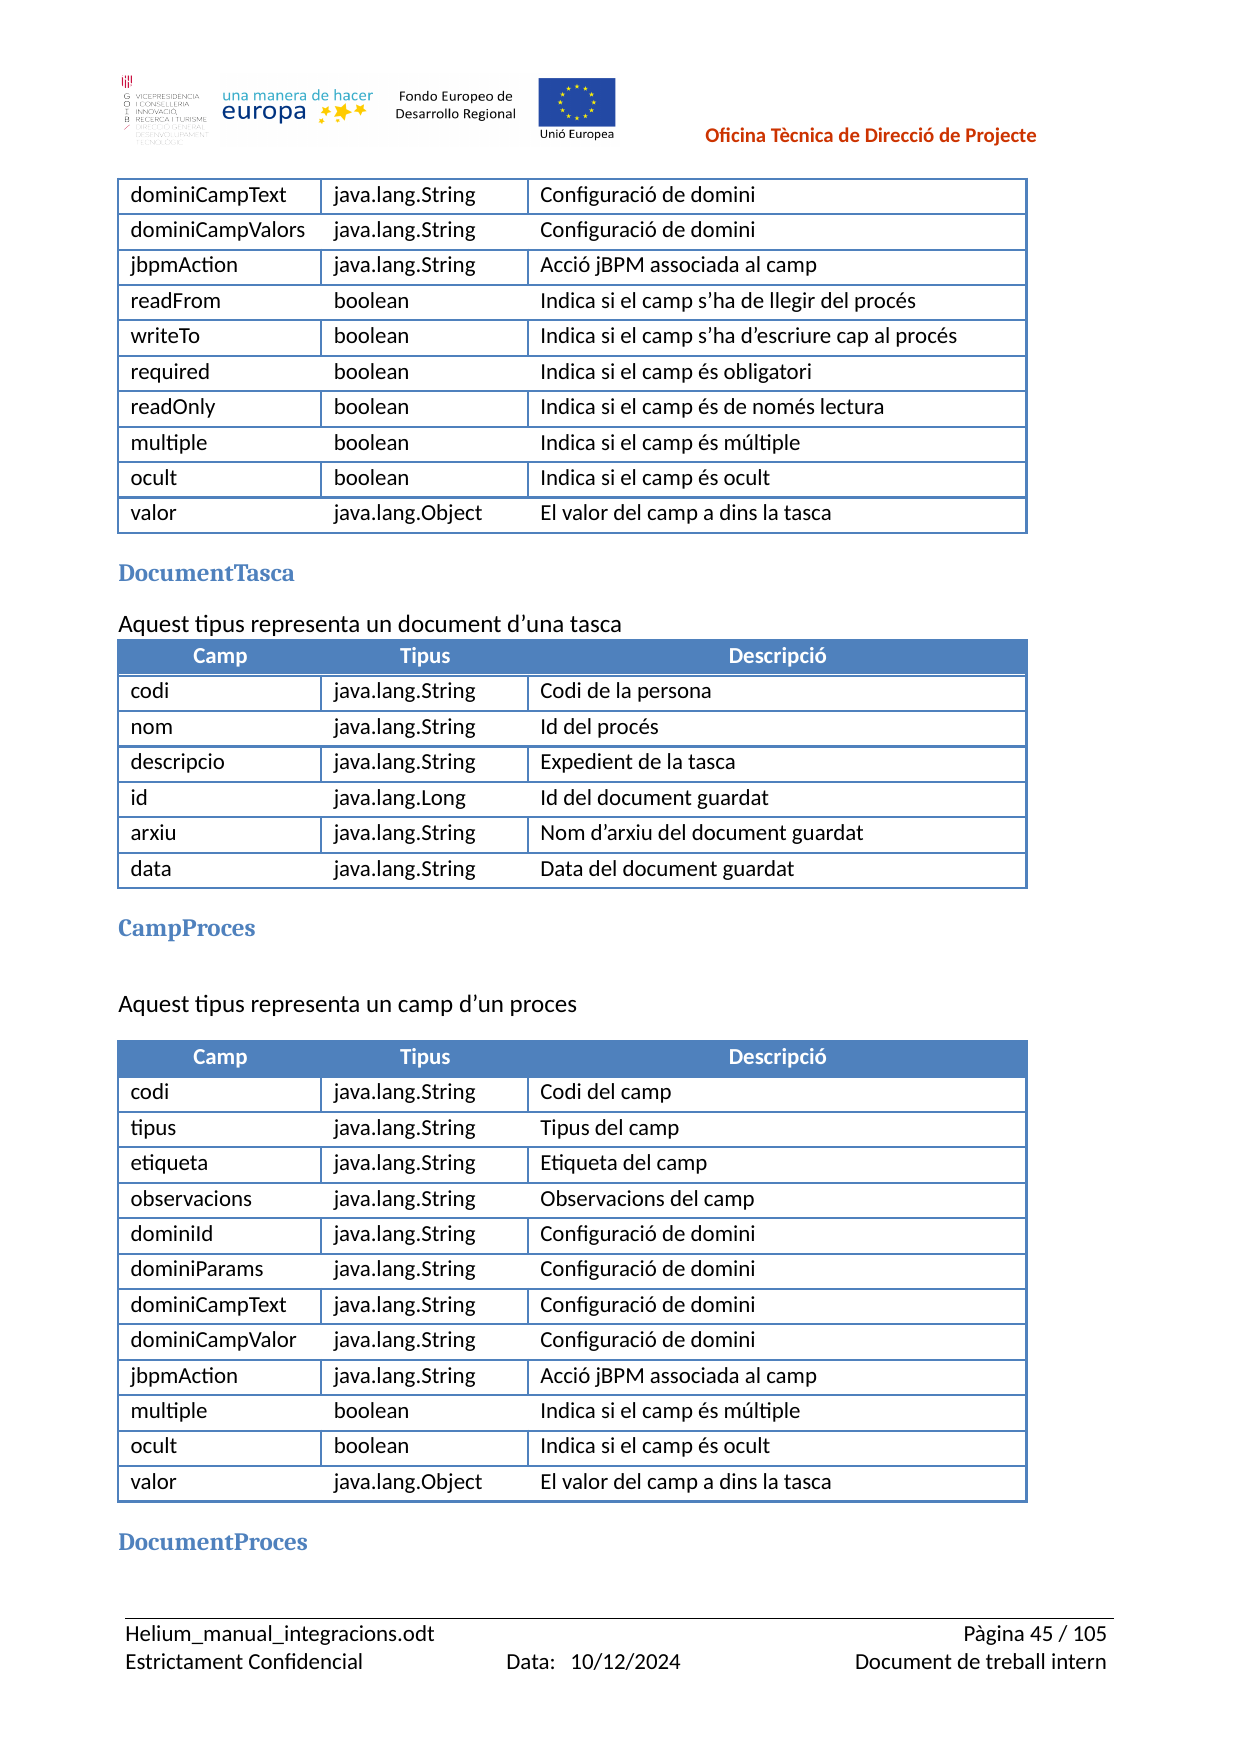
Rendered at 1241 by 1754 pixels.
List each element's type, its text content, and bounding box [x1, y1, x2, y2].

table_cell Data del document guardat [528, 854, 1025, 887]
table_cell Observacions del camp [528, 1184, 1025, 1217]
table_cell dominiParams [119, 1255, 321, 1288]
table_cell java.lang.Object [321, 1467, 528, 1500]
table_cell id [119, 783, 321, 816]
table_cell jbpmAction [119, 251, 320, 284]
table_header Descripció [528, 641, 1025, 674]
table_cell Configuració de domini [528, 1255, 1025, 1288]
picture [219, 73, 621, 147]
table_cell valor [119, 1467, 321, 1500]
table_cell Etiqueta del camp [529, 1148, 1025, 1182]
table_cell Id del procés [528, 712, 1025, 745]
table_cell multiple [119, 1396, 321, 1429]
table_cell descripcio [119, 748, 320, 781]
table_cell Acció jBPM associada al camp [529, 1361, 1025, 1394]
table_header Camp [119, 1042, 321, 1075]
table_cell codi [119, 1078, 320, 1111]
table_cell data [119, 854, 321, 887]
table_cell required [119, 357, 321, 390]
table_cell java.lang.String [322, 1219, 527, 1252]
table_cell El valor del camp a dins la tasca [528, 1467, 1025, 1500]
table_cell boolean [321, 286, 528, 319]
table_cell Indica si el camp és de només lectura [529, 392, 1025, 426]
table_cell Indica si el camp és ocult [529, 463, 1025, 496]
table_cell java.lang.String [322, 1361, 527, 1394]
table_cell java.lang.String [322, 251, 527, 284]
table_cell readFrom [119, 286, 321, 319]
table_cell Indica si el camp s’ha de llegir del procés [528, 286, 1025, 319]
table_cell arxiu [119, 818, 320, 852]
table_cell Indica si el camp és múltiple [528, 1396, 1025, 1429]
table_cell Acció jBPM associada al camp [529, 251, 1025, 284]
table_cell java.lang.String [321, 1255, 528, 1288]
table_cell boolean [321, 428, 528, 461]
table_cell java.lang.String [322, 677, 527, 710]
table_cell boolean [322, 392, 527, 426]
table_header Tipus [321, 1042, 528, 1075]
table_cell jbpmAction [119, 1361, 320, 1394]
picture [118, 73, 213, 147]
table_cell ocult [119, 1432, 320, 1465]
table_cell valor [119, 499, 321, 532]
table_cell writeTo [119, 321, 320, 355]
text DocumentTasca [118, 559, 1122, 588]
table_cell Indica si el camp és ocult [529, 1432, 1025, 1465]
table_cell boolean [321, 357, 528, 390]
table_cell java.lang.String [321, 1325, 528, 1359]
table_cell boolean [322, 1432, 527, 1465]
table_header Camp [119, 641, 321, 674]
table_cell Nom d’arxiu del document guardat [529, 818, 1025, 852]
text Aquest tipus representa un document d’una tasca [118, 608, 1122, 639]
table_cell java.lang.String [322, 1148, 527, 1182]
table_cell boolean [322, 463, 527, 496]
table_cell nom [119, 712, 321, 745]
table_cell java.lang.String [321, 215, 528, 248]
table_cell Tipus del camp [528, 1113, 1025, 1146]
table_header Tipus [321, 641, 528, 674]
table_cell java.lang.String [322, 1078, 527, 1111]
table_cell readOnly [119, 392, 320, 426]
table_cell java.lang.String [322, 748, 527, 781]
table_cell dominiCampValors [119, 215, 321, 248]
table_cell observacions [119, 1184, 321, 1217]
table_cell El valor del camp a dins la tasca [528, 499, 1025, 532]
table_cell java.lang.String [321, 1113, 528, 1146]
table_cell dominiCampValor [119, 1325, 321, 1359]
table_cell multiple [119, 428, 321, 461]
text DocumentProces [118, 1527, 1122, 1556]
table_cell java.lang.String [322, 818, 527, 852]
table_cell java.lang.String [322, 180, 527, 213]
table_cell dominiCampText [119, 180, 320, 213]
table_cell Configuració de domini [529, 1290, 1025, 1323]
table_cell Configuració de domini [529, 180, 1025, 213]
table_cell Indica si el camp és obligatori [528, 357, 1025, 390]
table_cell Configuració de domini [528, 1325, 1025, 1359]
table_cell Id del document guardat [528, 783, 1025, 816]
table_cell java.lang.String [321, 712, 528, 745]
table_cell java.lang.String [322, 1290, 527, 1323]
table_cell boolean [322, 321, 527, 355]
table_cell Indica si el camp s’ha d’escriure cap al procés [529, 321, 1025, 355]
table_cell codi [119, 677, 320, 710]
table_cell java.lang.Object [321, 499, 528, 532]
table_header Descripció [528, 1042, 1025, 1075]
table_cell ocult [119, 463, 320, 496]
table_cell dominiCampText [119, 1290, 320, 1323]
text Aquest tipus representa un camp d’un proces [118, 989, 1122, 1019]
table_cell Codi de la persona [529, 677, 1025, 710]
table_cell Indica si el camp és múltiple [528, 428, 1025, 461]
table_cell Expedient de la tasca [529, 748, 1025, 781]
table_cell Configuració de domini [528, 215, 1025, 248]
table_cell java.lang.String [321, 854, 528, 887]
text CampProces [118, 914, 1122, 943]
table_cell java.lang.Long [321, 783, 528, 816]
table_cell java.lang.String [321, 1184, 528, 1217]
table_cell boolean [321, 1396, 528, 1429]
table_cell Codi del camp [529, 1078, 1025, 1111]
table_cell dominiId [119, 1219, 320, 1252]
table_cell tipus [119, 1113, 321, 1146]
table_cell etiqueta [119, 1148, 320, 1182]
table_cell Configuració de domini [529, 1219, 1025, 1252]
